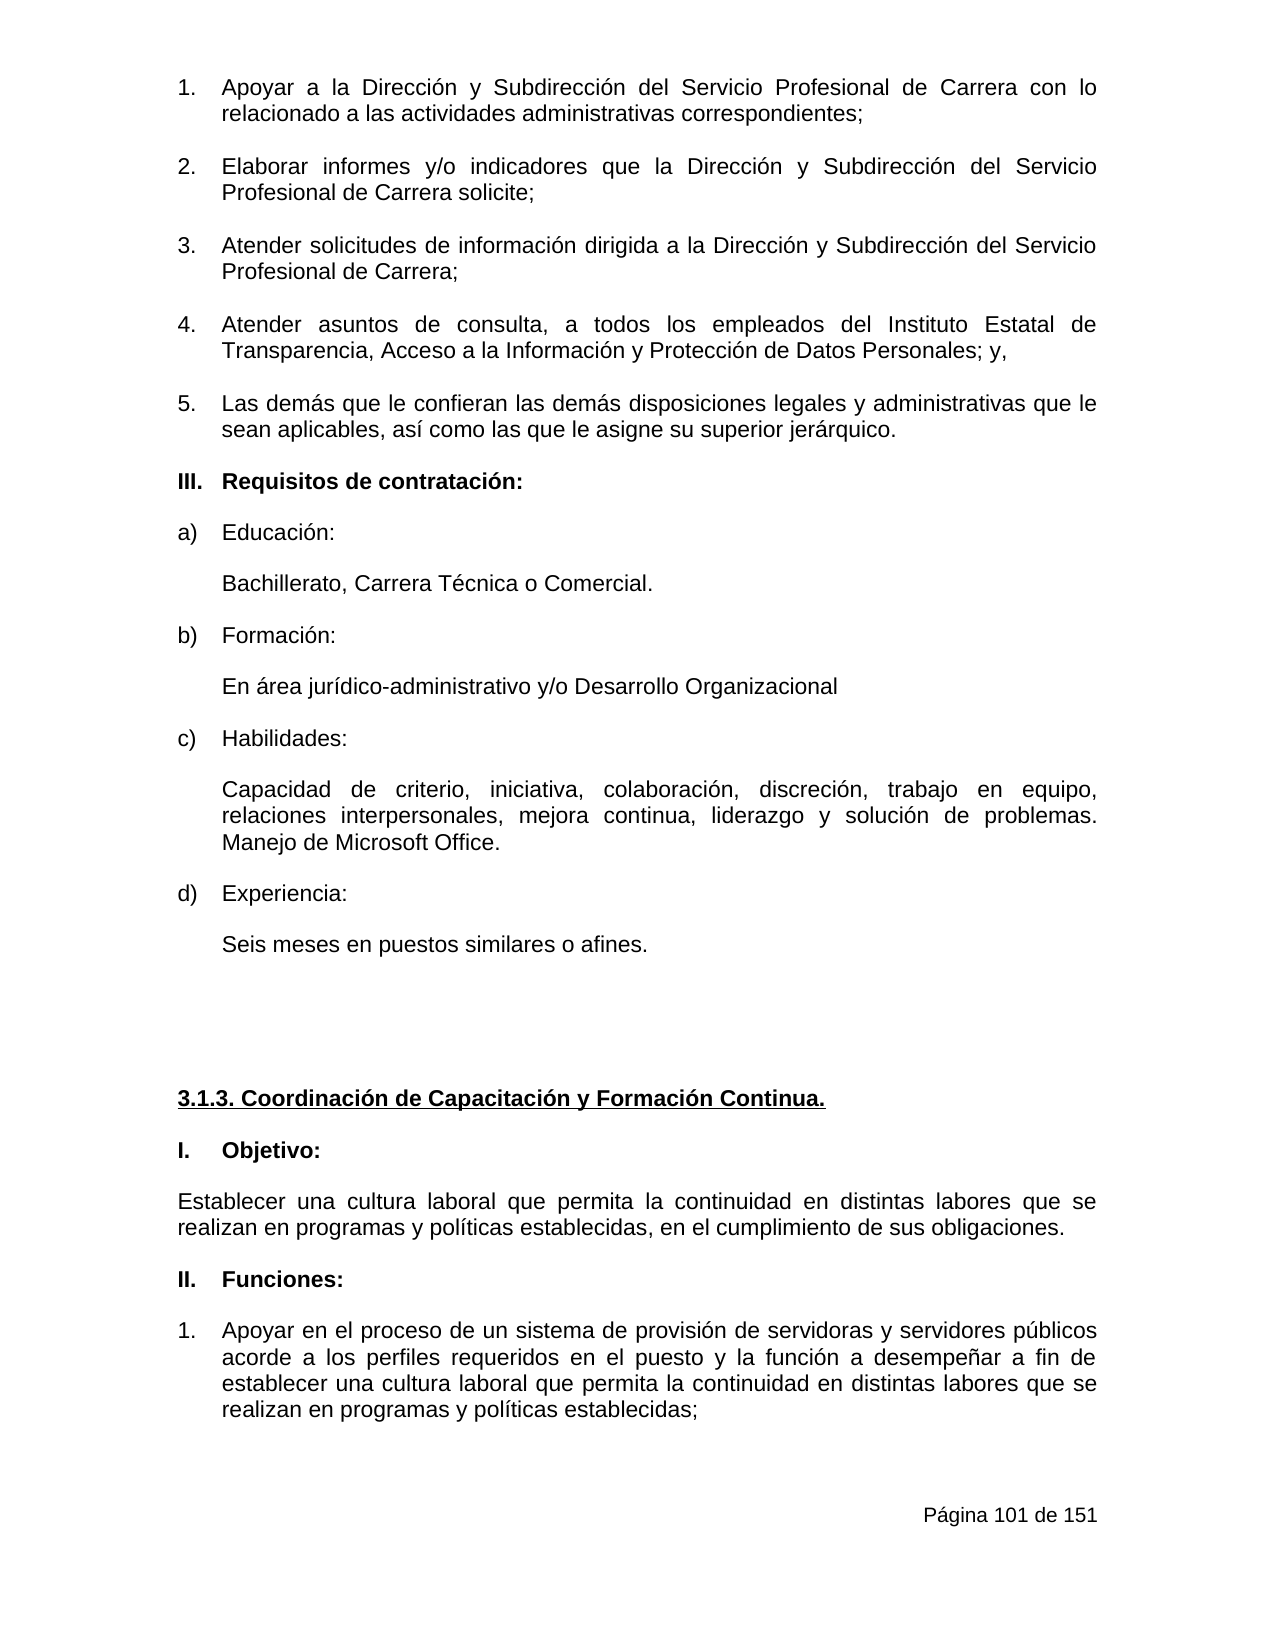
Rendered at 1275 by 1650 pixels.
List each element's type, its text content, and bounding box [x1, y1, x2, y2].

text c) Habilidades: [177, 724, 1098, 751]
text Bachillerato, Carrera Técnica o Comercial. [222, 570, 1098, 597]
list Apoyar en el proceso de un sistema de provisión de servidoras y servidores públicos acorde a los perfiles requeridos en el puesto y la función a desempeñar a fin de establecer una cultura laboral que permita la continuidad en distintas labores que se realizan en programas y políticas establecidas; [177, 1317, 1098, 1422]
text I. Objetivo: [177, 1137, 1098, 1163]
text 3.1.3. Coordinación de Capacitación y Formación Continua. [177, 1085, 1098, 1112]
list Apoyar a la Dirección y Subdirección del Servicio Profesional de Carrera con lo relacionado a las actividades administrativas correspondientes; [177, 74, 1098, 126]
text III. Requisitos de contratación: [177, 468, 1098, 494]
text Capacidad de criterio, iniciativa, colaboración, discreción, trabajo en equipo, relaciones interpersonales, mejora continua, liderazgo y solución de problemas. Manejo de Microsoft Office. [222, 776, 1098, 855]
text Establecer una cultura laboral que permita la continuidad en distintas labores que se realizan en programas y políticas establecidas, en el cumplimiento de sus obligaciones. [177, 1188, 1098, 1241]
text Seis meses en puestos similares o afines. [222, 931, 1098, 958]
list Atender solicitudes de información dirigida a la Dirección y Subdirección del Servicio Profesional de Carrera; [177, 232, 1098, 284]
list Atender asuntos de consulta, a todos los empleados del Instituto Estatal de Transparencia, Acceso a la Información y Protección de Datos Personales; y, [177, 311, 1098, 364]
text a) Educación: [177, 519, 1098, 545]
text b) Formación: [177, 622, 1098, 648]
list Elaborar informes y/o indicadores que la Dirección y Subdirección del Servicio Profesional de Carrera solicite; [177, 153, 1098, 206]
text II. Funciones: [177, 1266, 1098, 1292]
list Las demás que le confieran las demás disposiciones legales y administrativas que le sean aplicables, así como las que le asigne su superior jerárquico. [177, 390, 1098, 443]
text En área jurídico-administrativo y/o Desarrollo Organizacional [222, 673, 1098, 699]
text d) Experiencia: [177, 880, 1098, 906]
